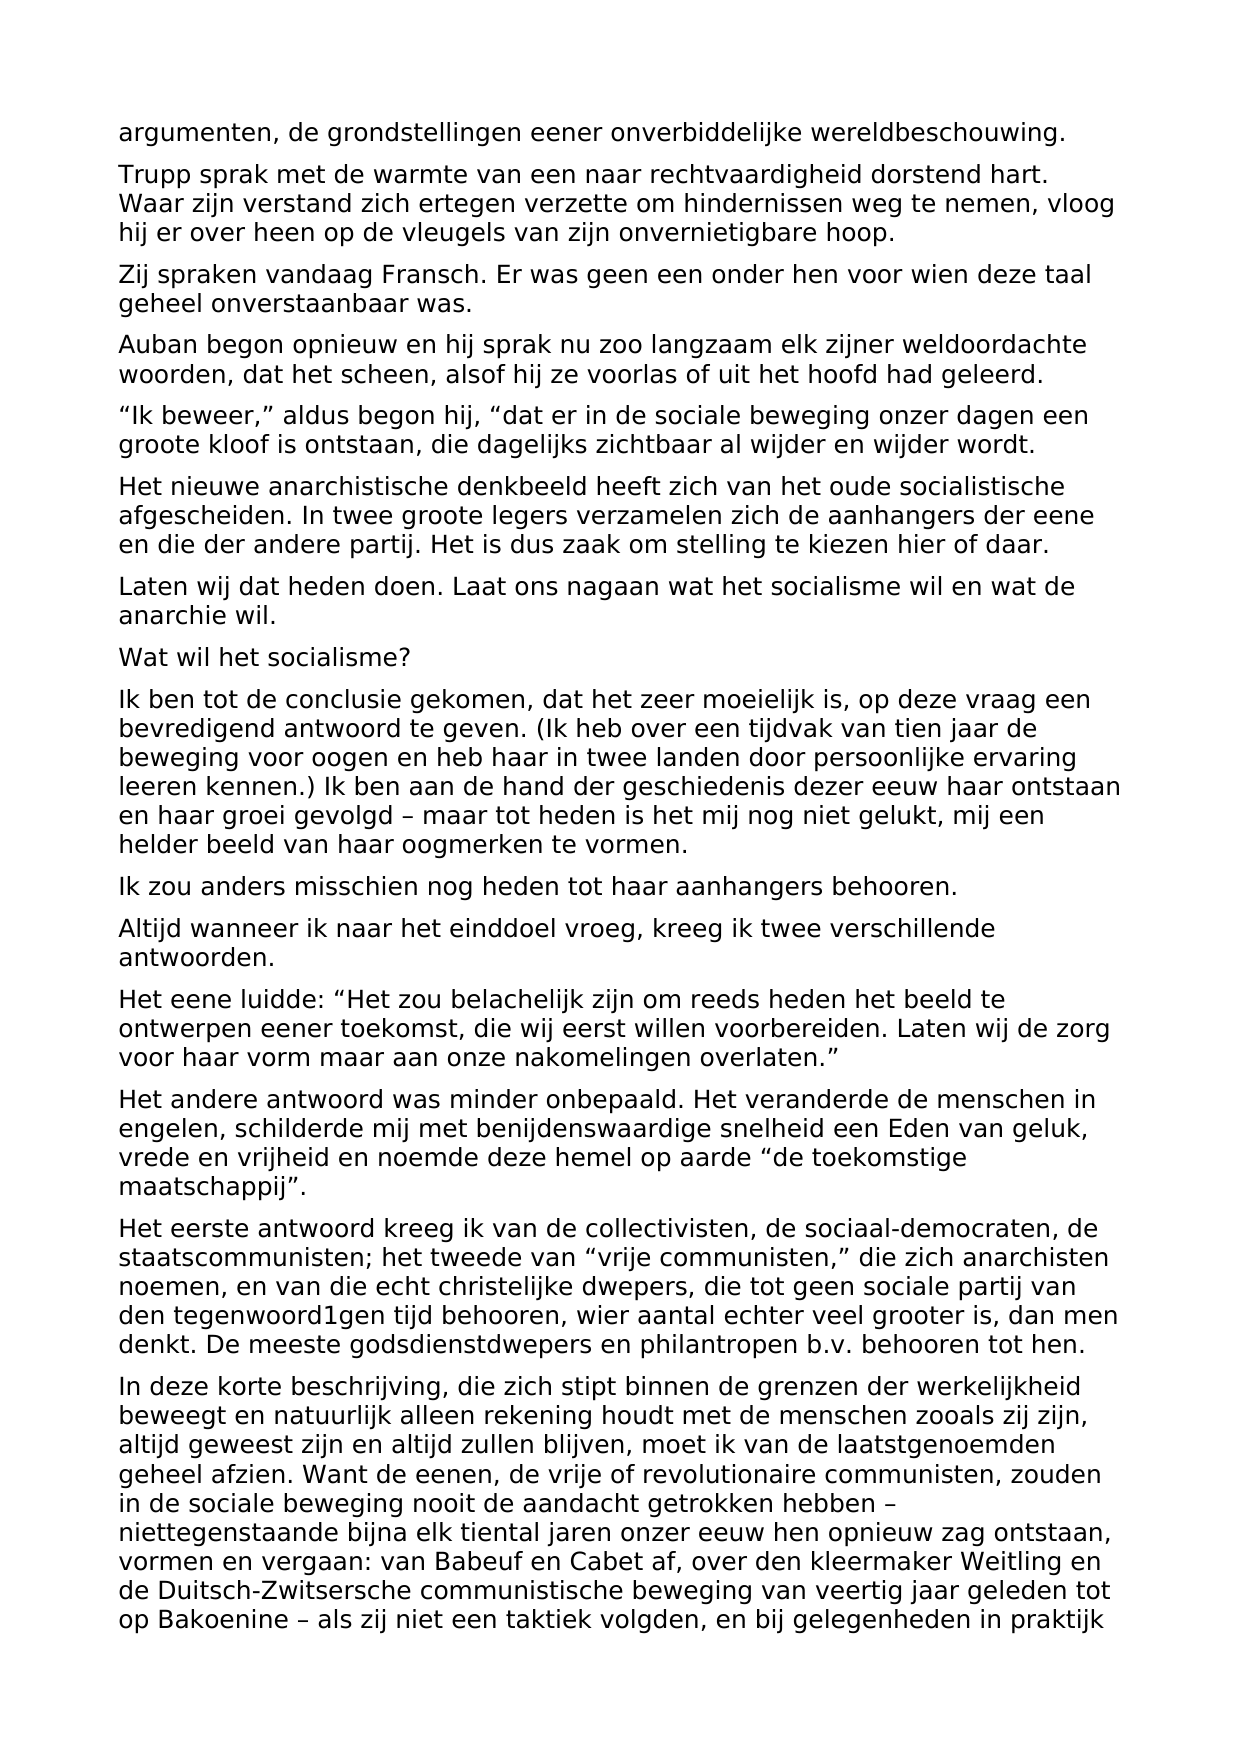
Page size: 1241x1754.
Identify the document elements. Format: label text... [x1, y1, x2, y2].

text Laten wij dat heden doen. Laat ons nagaan wat het socialisme wil en wat de anarchie wil. [118, 572, 1122, 631]
text Ik ben tot de conclusie gekomen, dat het zeer moeielijk is, op deze vraag een bevredigend antwoord te geven. (Ik heb over een tijdvak van tien jaar de beweging voor oogen en heb haar in twee landen door persoonlijke ervaring leeren kennen.) Ik ben aan de hand der geschiedenis dezer eeuw haar ontstaan en haar groei gevolgd – maar tot heden is het mij nog niet gelukt, mij een helder beeld van haar oogmerken te vormen. [118, 685, 1122, 860]
text Zij spraken vandaag Fransch. Er was geen een onder hen voor wien deze taal geheel onverstaanbaar was. [118, 260, 1122, 318]
text Het nieuwe anarchistische denkbeeld heeft zich van het oude socialistische afgescheiden. In twee groote legers verzamelen zich de aanhangers der eene en die der andere partij. Het is dus zaak om stelling te kiezen hier of daar. [118, 472, 1122, 560]
text Auban begon opnieuw en hij sprak nu zoo langzaam elk zijner weldoordachte woorden, dat het scheen, alsof hij ze voorlas of uit het hoofd had geleerd. [118, 331, 1122, 389]
text “Ik beweer,” aldus begon hij, “dat er in de sociale beweging onzer dagen een groote kloof is ontstaan, die dagelijks zichtbaar al wijder en wijder wordt. [118, 401, 1122, 460]
text argumenten‚ de grondstellingen eener onverbiddelijke wereldbeschouwing. [118, 118, 1122, 147]
text Ik zou anders misschien nog heden tot haar aanhangers behooren. [118, 872, 1122, 901]
text Het eene luidde: “Het zou belachelijk zijn om reeds heden het beeld te ontwerpen eener toekomst, die wij eerst willen voorbereiden. Laten wij de zorg voor haar vorm maar aan onze nakomelingen overlaten.” [118, 985, 1122, 1072]
text Altijd wanneer ik naar het einddoel vroeg, kreeg ik twee verschillende antwoorden. [118, 914, 1122, 972]
text In deze korte beschrijving, die zich stipt binnen de grenzen der werkelijkheid beweegt en natuurlijk alleen rekening houdt met de menschen zooals zij zijn, altijd geweest zijn en altijd zullen blijven, moet ik van de laatstgenoemden geheel afzien. Want de eenen, de vrije of revolutionaire communisten, zouden in de sociale beweging nooit de aandacht getrokken hebben – niettegenstaande bijna elk tiental jaren onzer eeuw hen opnieuw zag ontstaan, vormen en vergaan: van Babeuf en Cabet af, over den kleermaker Weitling en de Duitsch-Zwitsersche communistische beweging van veertig jaar geleden tot op Bakoenine – als zij niet een taktiek volgden, en bij gelegenheden in praktijk [118, 1372, 1122, 1635]
text Wat wil het socialisme? [118, 643, 1122, 672]
text Trupp sprak met de warmte van een naar rechtvaardigheid dorstend hart. Waar zijn verstand zich ertegen verzette om hindernissen weg te nemen, vloog hij er over heen op de vleugels van zijn onvernietigbare hoop. [118, 160, 1122, 247]
text Het eerste antwoord kreeg ik van de collectivisten, de sociaal-democraten‚ de staatscommunisten; het tweede van “vrije communisten,” die zich anarchisten noemen, en van die echt christelijke dwepers, die tot geen sociale partij van den tegenwoord1gen tijd behooren, wier aantal echter veel grooter is, dan men denkt. De meeste godsdienstdwepers en philantropen b.v. behooren tot hen. [118, 1214, 1122, 1360]
text Het andere antwoord was minder onbepaald. Het veranderde de menschen in engelen, schilderde mij met benijdenswaardige snelheid een Eden van geluk, vrede en vrijheid en noemde deze hemel op aarde “de toekomstige maatschappij”. [118, 1085, 1122, 1201]
